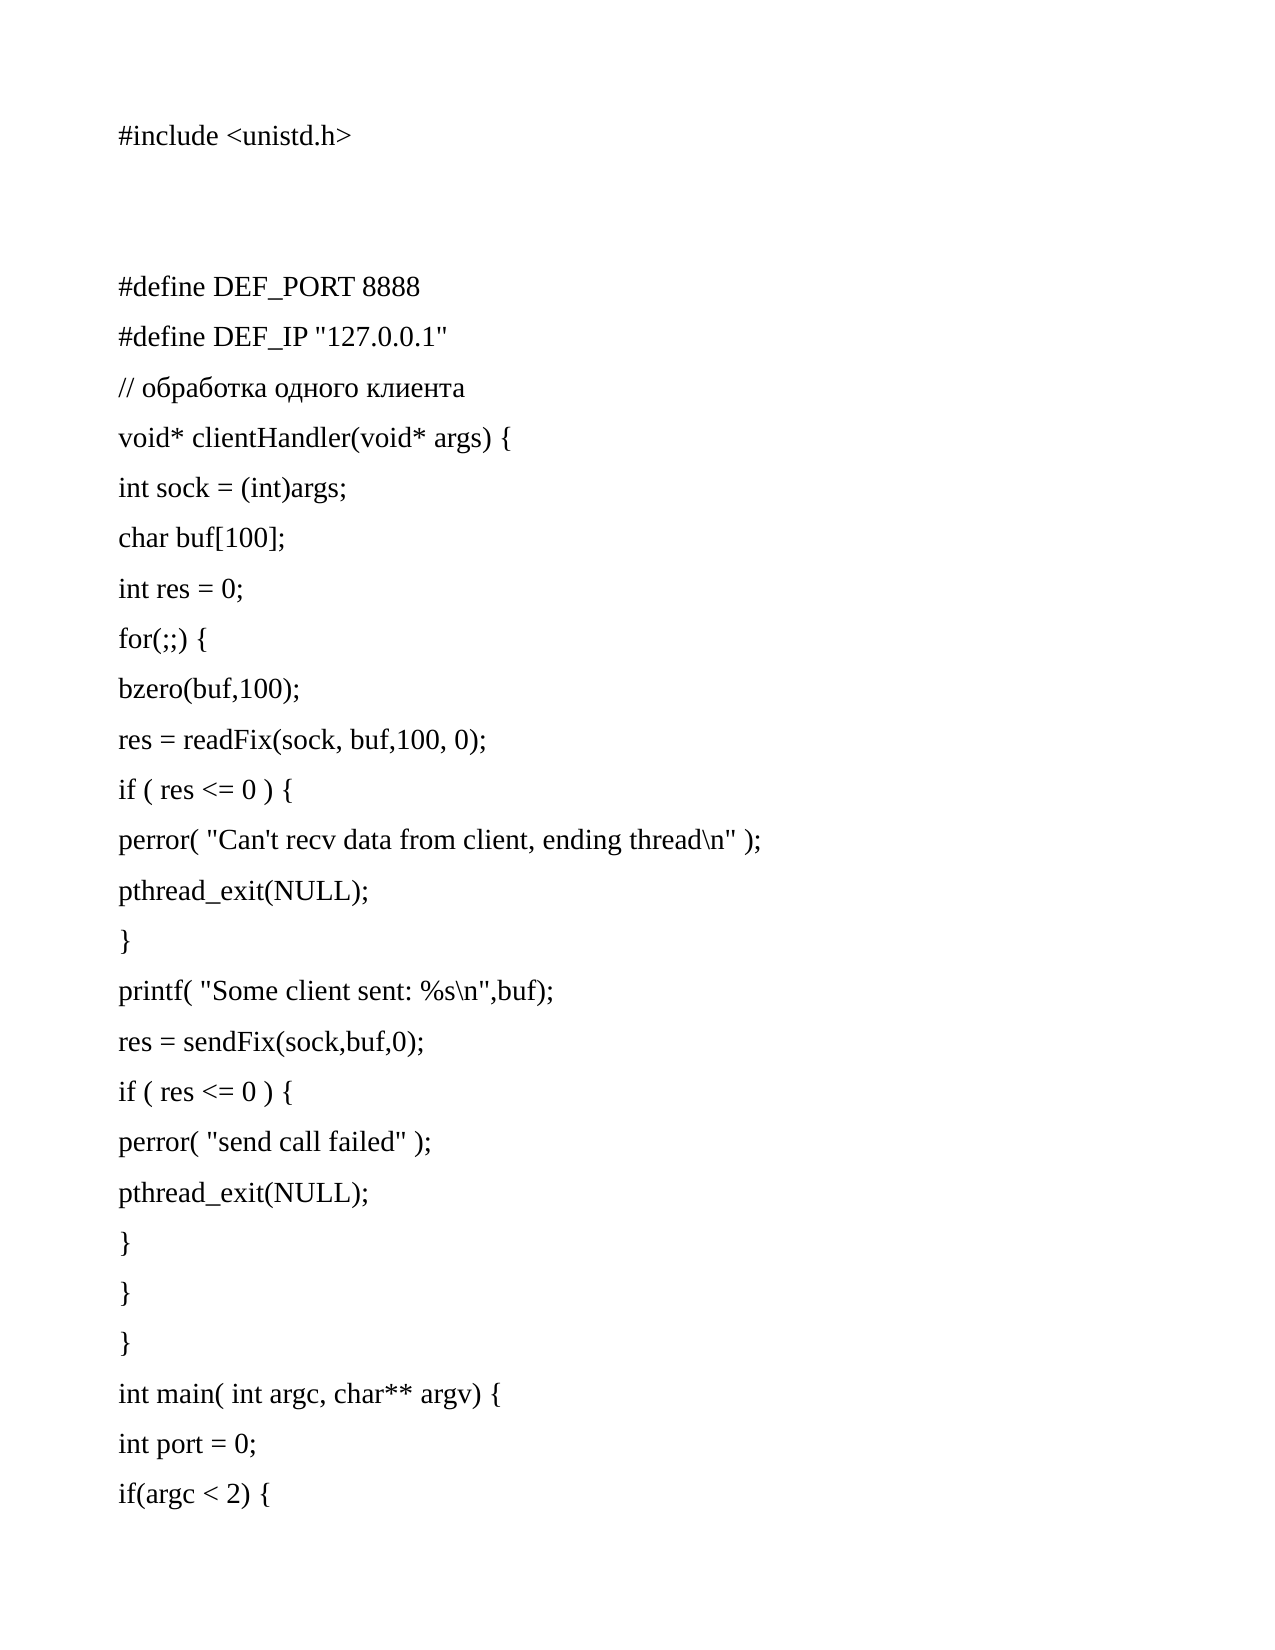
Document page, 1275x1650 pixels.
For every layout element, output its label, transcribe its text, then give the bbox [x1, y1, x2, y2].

text } [118, 1225, 1157, 1258]
text if ( res <= 0 ) { [118, 772, 1157, 806]
text #define DEF_PORT 8888 [118, 269, 1157, 303]
text res = readFix(sock, buf,100, 0); [118, 722, 1157, 755]
text pthread_exit(NULL); [118, 873, 1157, 906]
text pthread_exit(NULL); [118, 1175, 1157, 1208]
text } [118, 1275, 1157, 1309]
text perror( "send call failed" ); [118, 1124, 1157, 1158]
text bzero(buf,100); [118, 672, 1157, 705]
text res = sendFix(sock,buf,0); [118, 1024, 1157, 1057]
text int port = 0; [118, 1426, 1157, 1460]
text int res = 0; [118, 571, 1157, 604]
text void* clientHandler(void* args) { [118, 420, 1157, 453]
text int sock = (int)args; [118, 470, 1157, 504]
text perror( "Can't recv data from client, ending thread\n" ); [118, 822, 1157, 856]
text for(;;) { [118, 621, 1157, 655]
text } [118, 923, 1157, 957]
text printf( "Some client sent: %s\n",buf); [118, 973, 1157, 1007]
text // обработка одного клиента [118, 370, 1157, 403]
text #include <unistd.h> [118, 118, 1157, 152]
text int main( int argc, char** argv) { [118, 1376, 1157, 1409]
text #define DEF_IP "127.0.0.1" [118, 319, 1157, 353]
text if(argc < 2) { [118, 1477, 1157, 1510]
text char buf[100]; [118, 521, 1157, 554]
text if ( res <= 0 ) { [118, 1074, 1157, 1108]
text } [118, 1326, 1157, 1359]
